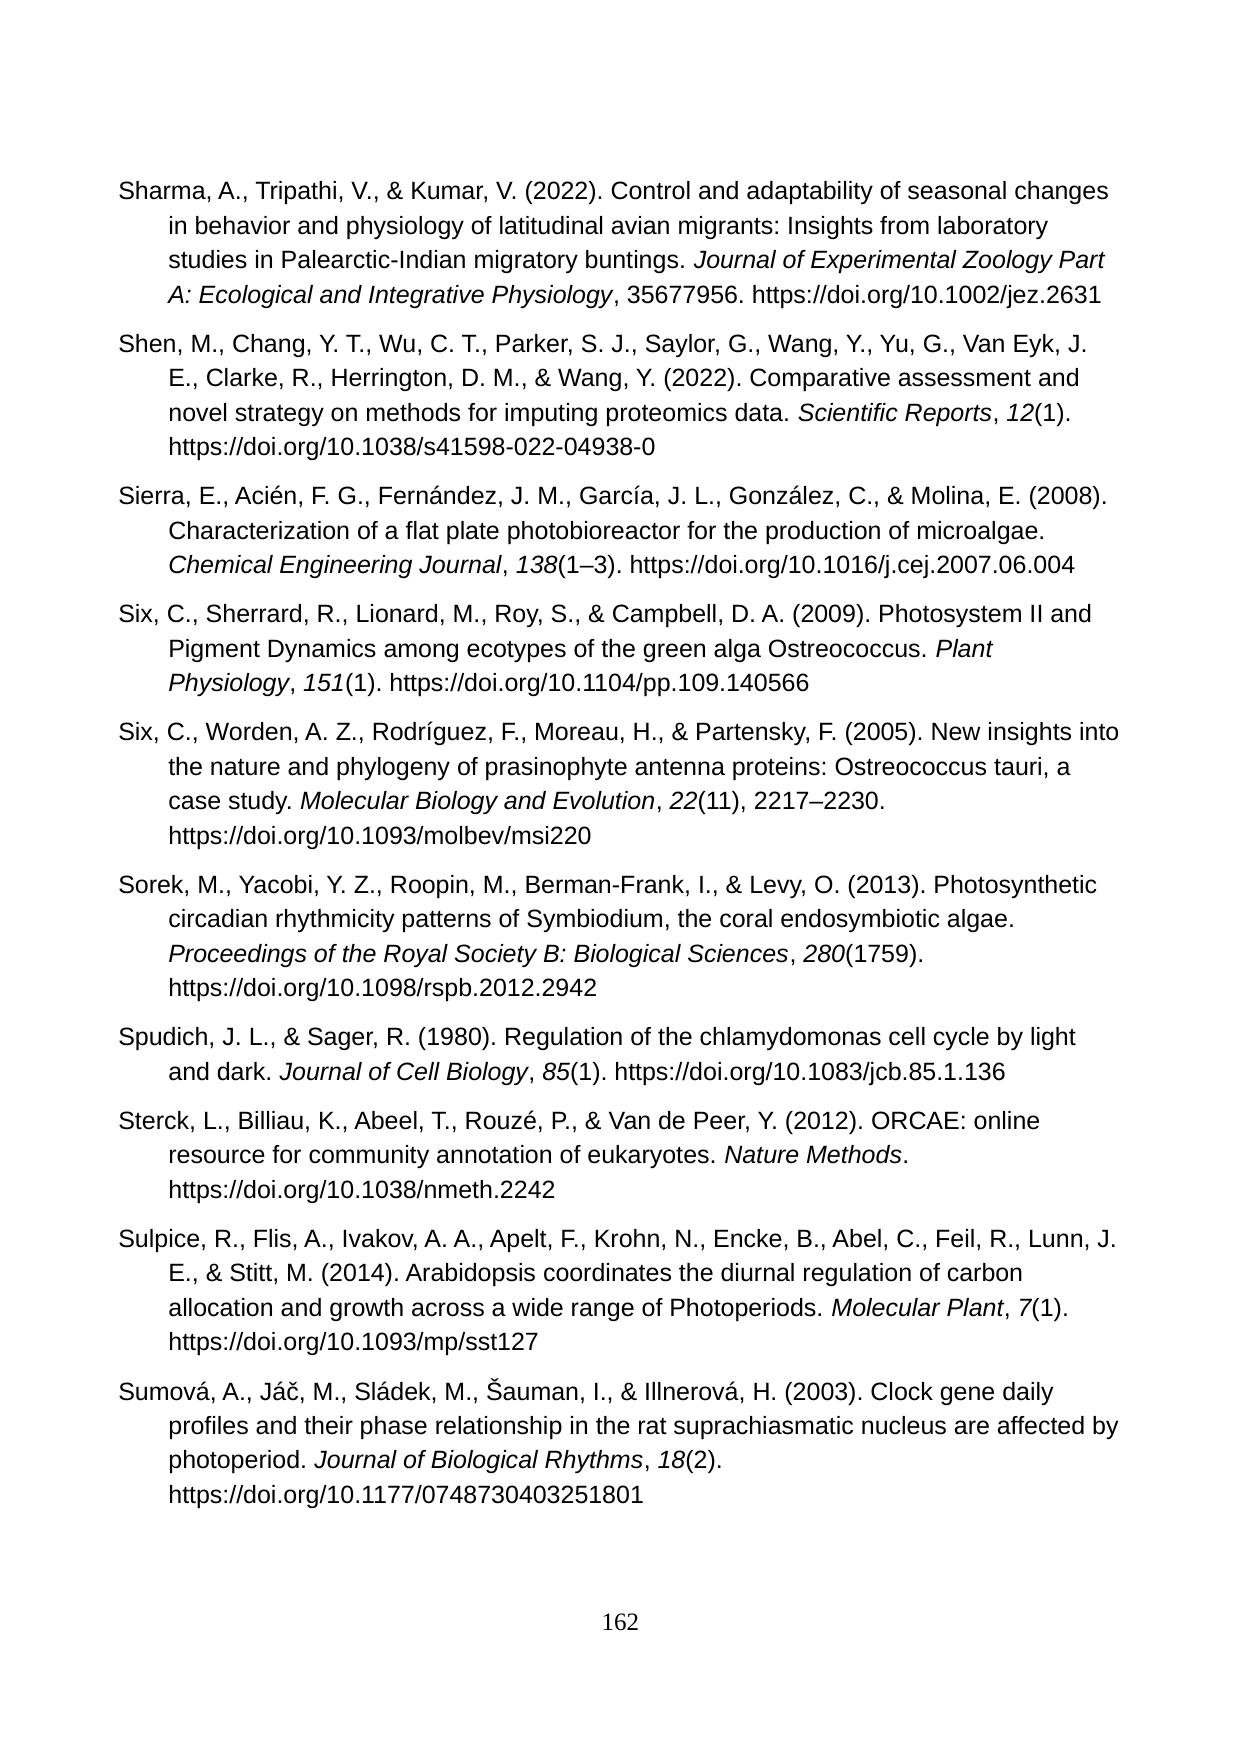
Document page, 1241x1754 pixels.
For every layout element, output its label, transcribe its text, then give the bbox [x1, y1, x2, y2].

text Sierra, E., Acién, F. G., Fernández, J. M., García, J. L., González, C., & Molina, E. (2008). Characterization of a flat plate photobioreactor for the production of microalgae. Chemical Engineering Journal, 138(1–3). https://doi.org/10.1016/j.cej.2007.06.004 [118, 481, 1122, 579]
text Sulpice, R., Flis, A., Ivakov, A. A., Apelt, F., Krohn, N., Encke, B., Abel, C., Feil, R., Lunn, J. E., & Stitt, M. (2014). Arabidopsis coordinates the diurnal regulation of carbon allocation and growth across a wide range of Photoperiods. Molecular Plant, 7(1). https://doi.org/10.1093/mp/sst127 [118, 1224, 1122, 1356]
text Six, C., Sherrard, R., Lionard, M., Roy, S., & Campbell, D. A. (2009). Photosystem II and Pigment Dynamics among ecotypes of the green alga Ostreococcus. Plant Physiology, 151(1). https://doi.org/10.1104/pp.109.140566 [118, 599, 1122, 697]
text Sterck, L., Billiau, K., Abeel, T., Rouzé, P., & Van de Peer, Y. (2012). ORCAE: online resource for community annotation of eukaryotes. Nature Methods. https://doi.org/10.1038/nmeth.2242 [118, 1106, 1122, 1204]
text Six, C., Worden, A. Z., Rodríguez, F., Moreau, H., & Partensky, F. (2005). New insights into the nature and phylogeny of prasinophyte antenna proteins: Ostreococcus tauri, a case study. Molecular Biology and Evolution, 22(11), 2217–2230. https://doi.org/10.1093/molbev/msi220 [118, 717, 1122, 849]
text Spudich, J. L., & Sager, R. (1980). Regulation of the chlamydomonas cell cycle by light and dark. Journal of Cell Biology, 85(1). https://doi.org/10.1083/jcb.85.1.136 [118, 1022, 1122, 1086]
text Sharma, A., Tripathi, V., & Kumar, V. (2022). Control and adaptability of seasonal changes in behavior and physiology of latitudinal avian migrants: Insights from laboratory studies in Palearctic-Indian migratory buntings. Journal of Experimental Zoology Part A: Ecological and Integrative Physiology, 35677956. https://doi.org/10.1002/jez.2631 [118, 176, 1122, 308]
text Sorek, M., Yacobi, Y. Z., Roopin, M., Berman-Frank, I., & Levy, O. (2013). Photosynthetic circadian rhythmicity patterns of Symbiodium, the coral endosymbiotic algae. Proceedings of the Royal Society B: Biological Sciences, 280(1759). https://doi.org/10.1098/rspb.2012.2942 [118, 870, 1122, 1002]
text Shen, M., Chang, Y. T., Wu, C. T., Parker, S. J., Saylor, G., Wang, Y., Yu, G., Van Eyk, J. E., Clarke, R., Herrington, D. M., & Wang, Y. (2022). Comparative assessment and novel strategy on methods for imputing proteomics data. Scientific Reports, 12(1). https://doi.org/10.1038/s41598-022-04938-0 [118, 329, 1122, 461]
text Sumová, A., Jáč, M., Sládek, M., Šauman, I., & Illnerová, H. (2003). Clock gene daily profiles and their phase relationship in the rat suprachiasmatic nucleus are affected by photoperiod. Journal of Biological Rhythms, 18(2). https://doi.org/10.1177/0748730403251801 [118, 1376, 1122, 1509]
